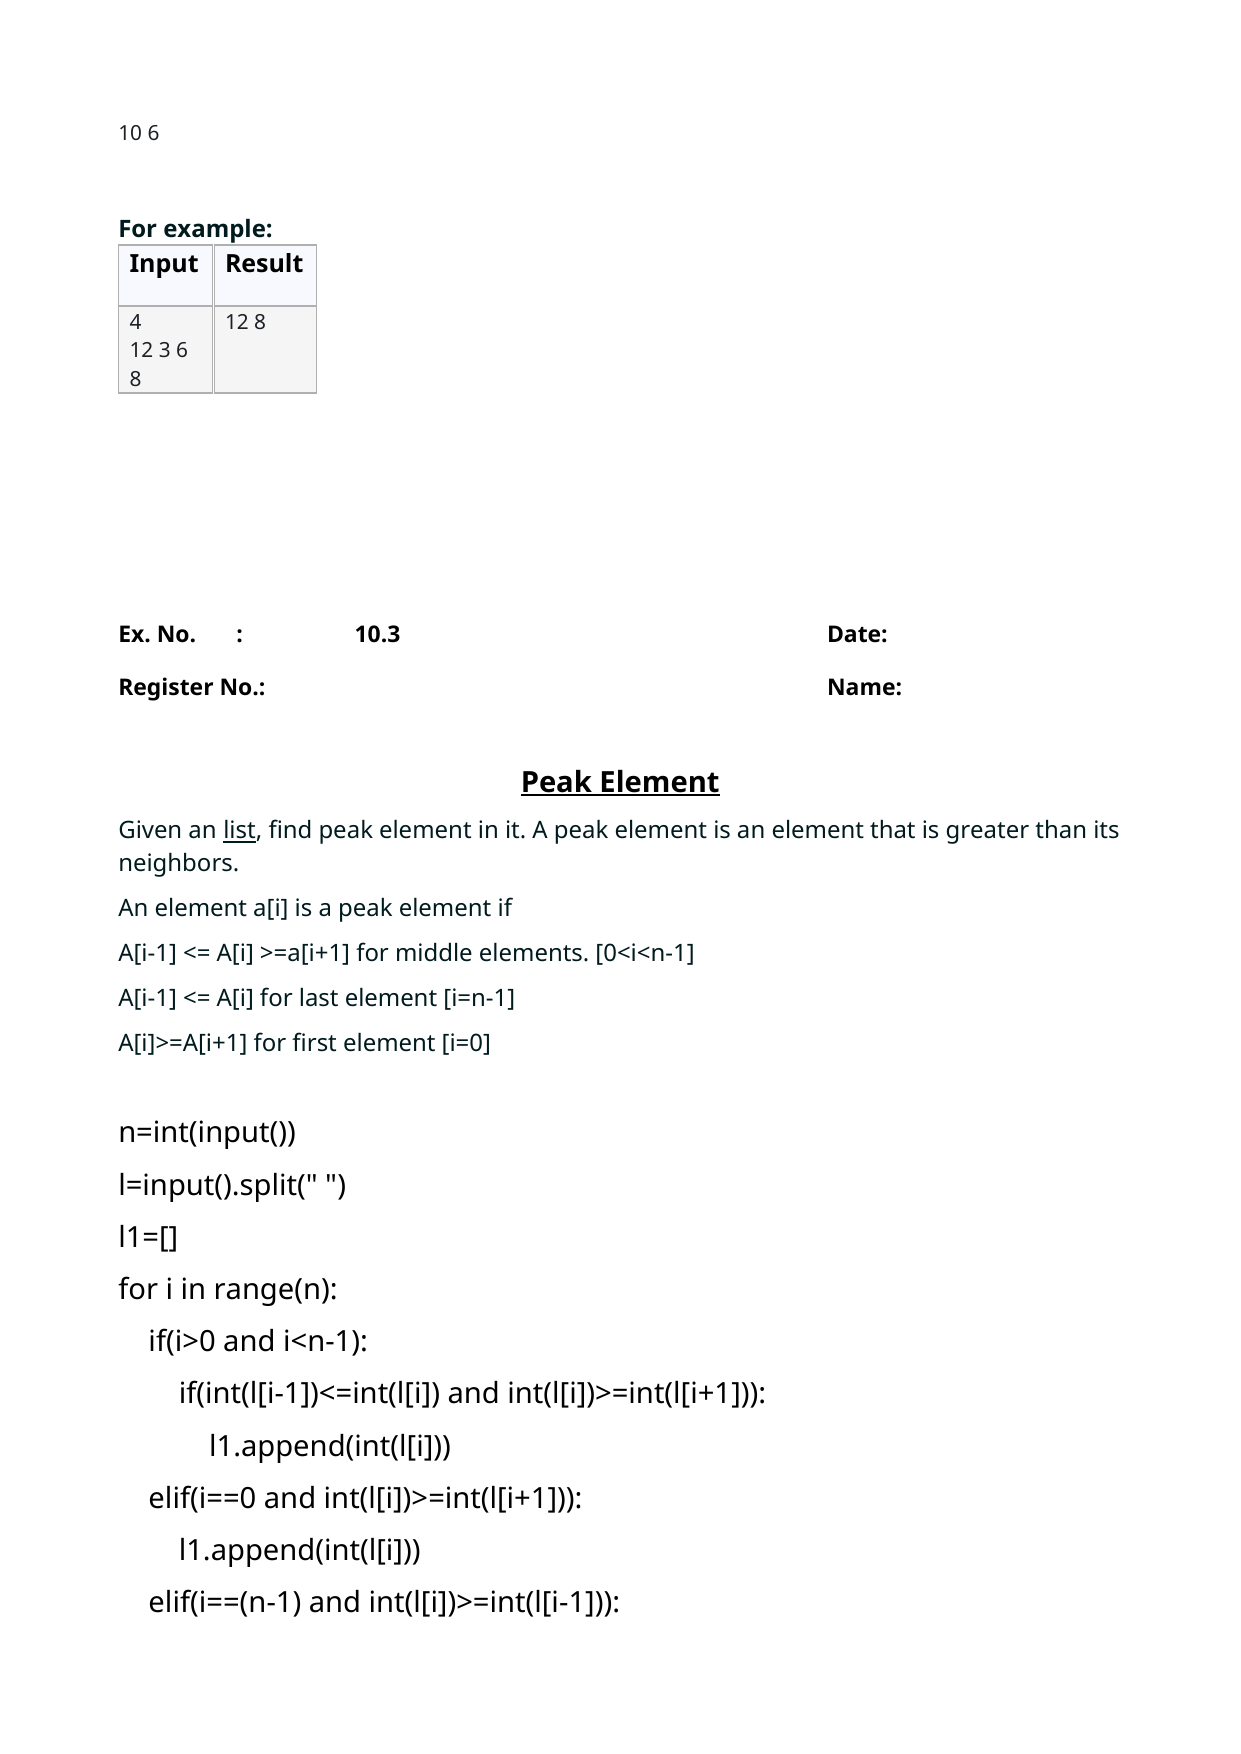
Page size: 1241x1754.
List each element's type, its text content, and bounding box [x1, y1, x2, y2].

table_cell 12 8 [215, 307, 316, 392]
text A[i-1] <= A[i] for last element [i=n-1] [118, 981, 1122, 1014]
text Given an list, find peak element in it. A peak element is an element that is greater than its neighbors. [118, 813, 1122, 878]
text Peak Element [118, 761, 1122, 801]
table_cell 4 12 3 6 8 [119, 307, 212, 392]
text For example: [118, 212, 1122, 244]
text n=int(input()) [118, 1112, 1122, 1151]
text l1=[] [118, 1216, 1122, 1256]
text An element a[i] is a peak element if [118, 891, 1122, 923]
table_header Input [119, 246, 212, 305]
table_header Result [215, 246, 316, 305]
text for i in range(n): [118, 1268, 1122, 1308]
text if(int(l[i-1])<=int(l[i]) and int(l[i])>=int(l[i+1])): [118, 1373, 1122, 1412]
text if(i>0 and i<n-1): [118, 1321, 1122, 1360]
text Ex. No. : 10.3 Date: [118, 618, 1122, 649]
text l1.append(int(l[i])) [118, 1529, 1122, 1569]
text l=input().split(" ") [118, 1164, 1122, 1204]
text A[i-1] <= A[i] >=a[i+1] for middle elements. [0<i<n-1] [118, 936, 1122, 968]
text A[i]>=A[i+1] for first element [i=0] [118, 1026, 1122, 1059]
text elif(i==0 and int(l[i])>=int(l[i+1])): [118, 1477, 1122, 1517]
text Register No.: Name: [118, 670, 1122, 702]
text l1.append(int(l[i])) [118, 1425, 1122, 1464]
text 10 6 [118, 118, 1122, 147]
text elif(i==(n-1) and int(l[i])>=int(l[i-1])): [118, 1581, 1122, 1621]
